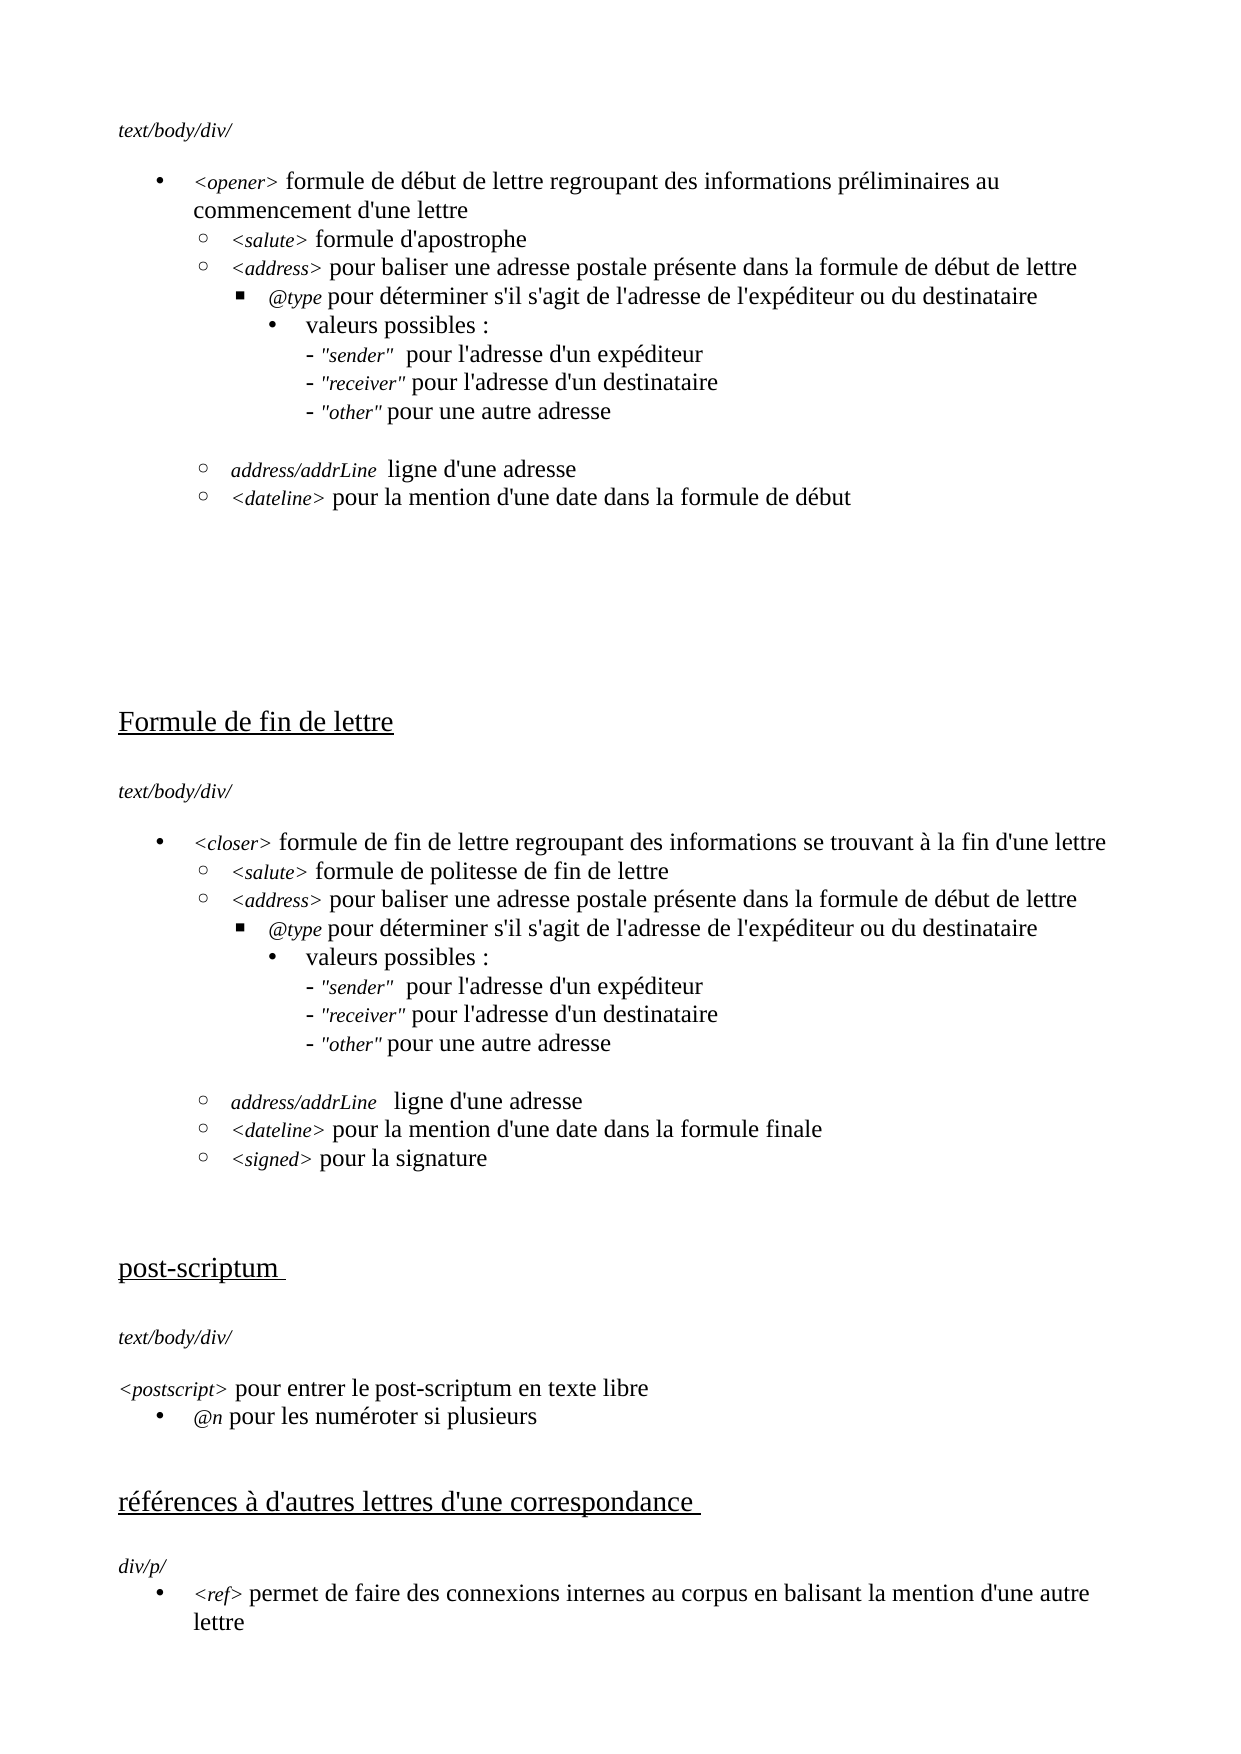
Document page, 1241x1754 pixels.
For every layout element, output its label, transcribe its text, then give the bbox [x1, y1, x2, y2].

list <closer> formule de fin de lettre regroupant des informations se trouvant à la fin d'une lettre [156, 827, 1122, 856]
list @type pour déterminer s'il s'agit de l'adresse de l'expéditeur ou du destinataire [231, 281, 1122, 310]
list address/addrLine ligne d'une adresse [193, 1086, 1122, 1114]
list <opener> formule de début de lettre regroupant des informations préliminaires au commencement d'une lettre [156, 166, 1122, 224]
list - "receiver" pour l'adresse d'un destinataire [268, 367, 1122, 396]
list - "sender" pour l'adresse d'un expéditeur [268, 339, 1122, 367]
text text/body/div/ [118, 118, 1122, 142]
list @n pour les numéroter si plusieurs [156, 1401, 1122, 1430]
text <postscript> pour entrer le post-scriptum en texte libre [118, 1373, 1122, 1401]
list @type pour déterminer s'il s'agit de l'adresse de l'expéditeur ou du destinataire [231, 913, 1122, 942]
list <dateline> pour la mention d'une date dans la formule finale [193, 1114, 1122, 1143]
list - "sender" pour l'adresse d'un expéditeur [268, 971, 1122, 999]
list <salute> formule d'apostrophe [193, 224, 1122, 252]
list <signed> pour la signature [193, 1143, 1122, 1172]
text text/body/div/ [118, 779, 1122, 803]
list <ref> permet de faire des connexions internes au corpus en balisant la mention d'une autre lettre [156, 1578, 1122, 1636]
subtitle post-scriptum [118, 1250, 1122, 1283]
text div/p/ [118, 1554, 1122, 1578]
list <dateline> pour la mention d'une date dans la formule de début [193, 482, 1122, 511]
list <address> pour baliser une adresse postale présente dans la formule de début de lettre [193, 884, 1122, 913]
subtitle références à d'autres lettres d'une correspondance [118, 1484, 1122, 1517]
list address/addrLine ligne d'une adresse [193, 454, 1122, 482]
text text/body/div/ [118, 1324, 1122, 1349]
list - "other" pour une autre adresse [268, 396, 1122, 425]
list <address> pour baliser une adresse postale présente dans la formule de début de lettre [193, 252, 1122, 281]
subtitle Formule de fin de lettre [118, 704, 1122, 738]
list <salute> formule de politesse de fin de lettre [193, 856, 1122, 884]
list - "other" pour une autre adresse [268, 1028, 1122, 1057]
list valeurs possibles : [268, 942, 1122, 971]
list - "receiver" pour l'adresse d'un destinataire [268, 999, 1122, 1028]
list valeurs possibles : [268, 310, 1122, 339]
